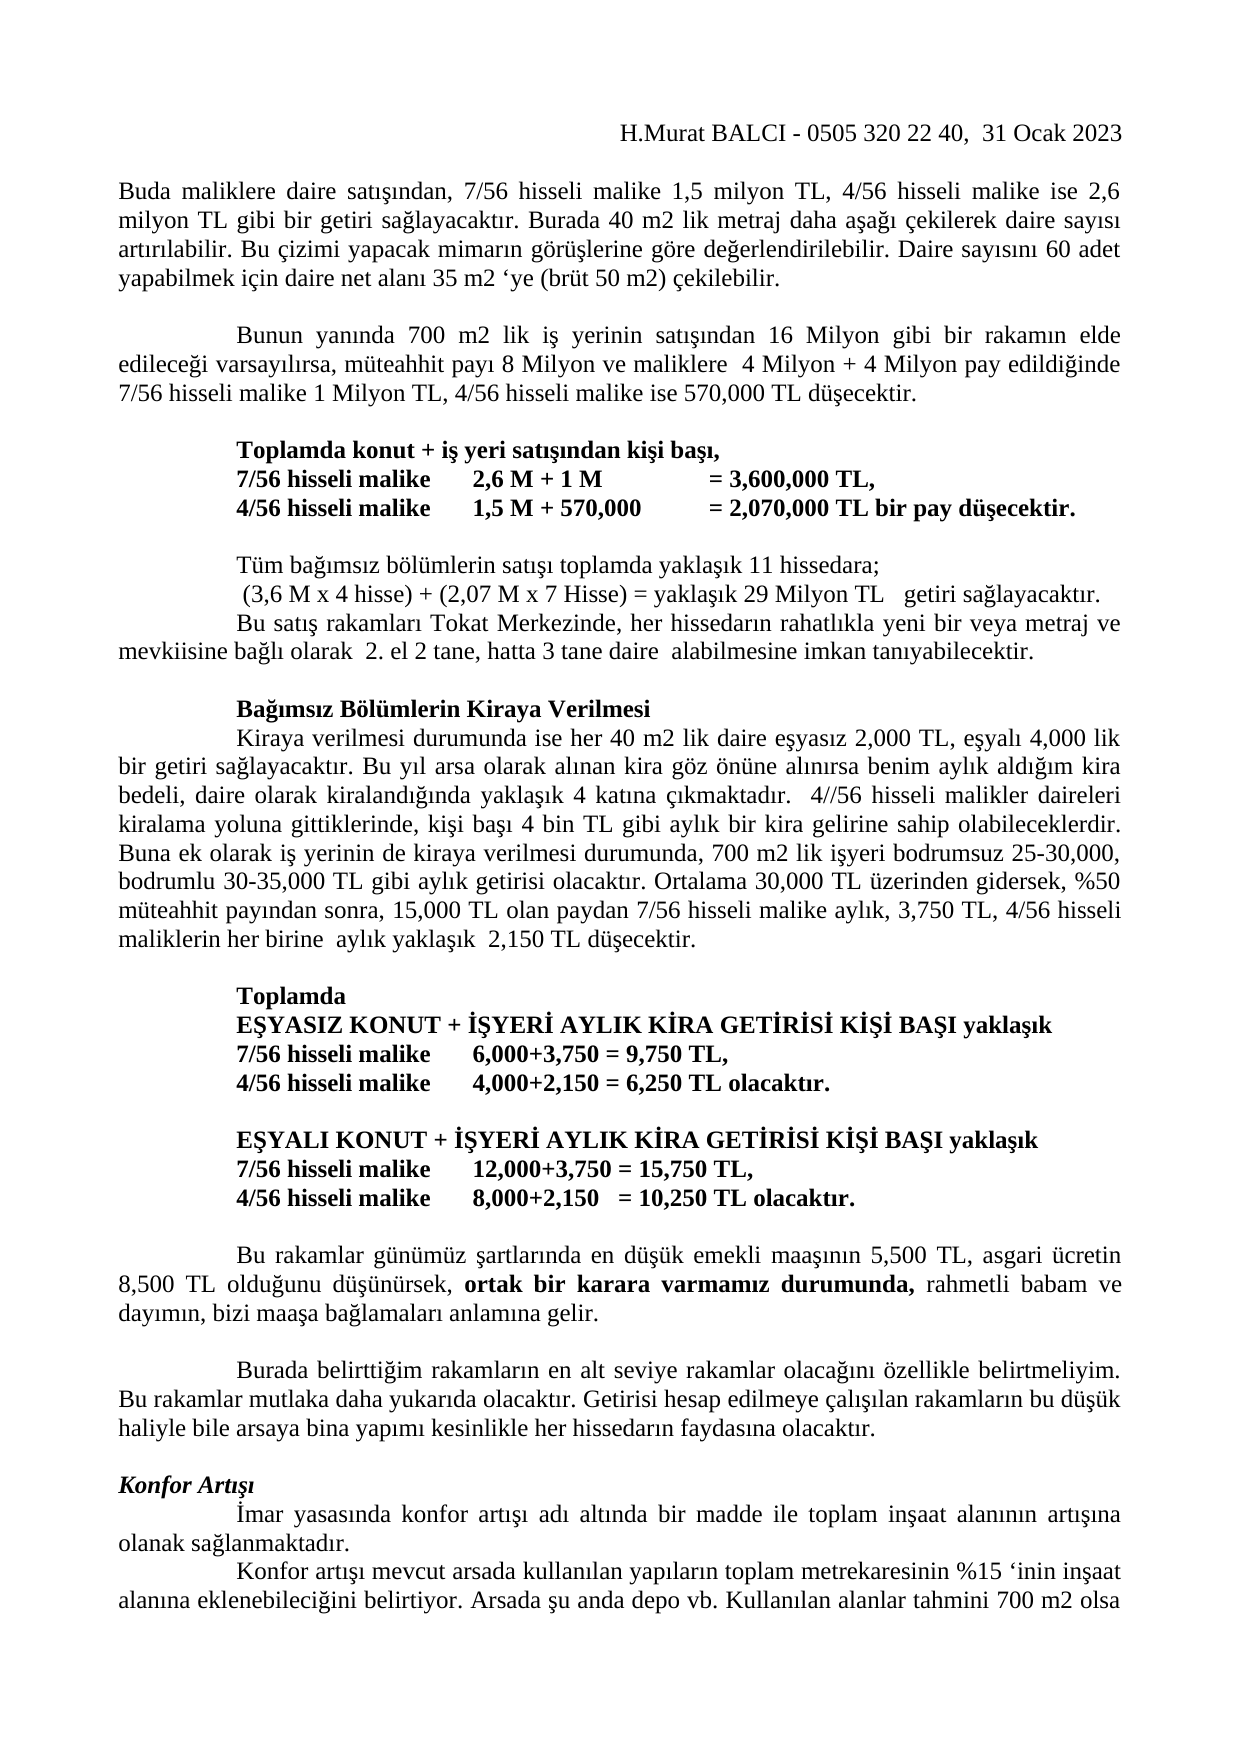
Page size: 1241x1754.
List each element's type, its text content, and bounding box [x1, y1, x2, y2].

text 4/56 hisseli malike 1,5 M + 570,000 = 2,070,000 TL bir pay düşecektir. [118, 493, 1122, 521]
text Burada belirttiğim rakamların en alt seviye rakamlar olacağını özellikle belirtmeliyim. Bu rakamlar mutlaka daha yukarıda olacaktır. Getirisi hesap edilmeye çalışılan rakamların bu düşük haliyle bile arsaya bina yapımı kesinlikle her hissedarın faydasına olacaktır. [118, 1355, 1122, 1441]
text 7/56 hisseli malike 12,000+3,750 = 15,750 TL, [118, 1154, 1122, 1183]
text (3,6 M x 4 hisse) + (2,07 M x 7 Hisse) = yaklaşık 29 Milyon TL getiri sağlayacaktır. [118, 579, 1122, 608]
text EŞYASIZ KONUT + İŞYERİ AYLIK KİRA GETİRİSİ KİŞİ BAŞI yaklaşık [118, 1010, 1122, 1039]
text 7/56 hisseli malike 2,6 M + 1 M = 3,600,000 TL, [118, 464, 1122, 493]
text 7/56 hisseli malike 6,000+3,750 = 9,750 TL, [118, 1039, 1122, 1068]
text Bu satış rakamları Tokat Merkezinde, her hissedarın rahatlıkla yeni bir veya metraj ve mevkiisine bağlı olarak 2. el 2 tane, hatta 3 tane daire alabilmesine imkan tanıyabilecektir. [118, 608, 1122, 665]
text Toplamda [118, 981, 1122, 1010]
text Tüm bağımsız bölümlerin satışı toplamda yaklaşık 11 hissedara; [118, 550, 1122, 579]
text Konfor Artışı [118, 1470, 1122, 1499]
text EŞYALI KONUT + İŞYERİ AYLIK KİRA GETİRİSİ KİŞİ BAŞI yaklaşık [118, 1125, 1122, 1154]
text Bağımsız Bölümlerin Kiraya Verilmesi [118, 694, 1122, 723]
text 4/56 hisseli malike 4,000+2,150 = 6,250 TL olacaktır. [118, 1068, 1122, 1096]
text Bu rakamlar günümüz şartlarında en düşük emekli maaşının 5,500 TL, asgari ücretin 8,500 TL olduğunu düşünürsek, ortak bir karara varmamız durumunda, rahmetli babam ve dayımın, bizi maaşa bağlamaları anlamına gelir. [118, 1240, 1122, 1326]
text İmar yasasında konfor artışı adı altında bir madde ile toplam inşaat alanının artışına olanak sağlanmaktadır. [118, 1499, 1122, 1556]
text Kiraya verilmesi durumunda ise her 40 m2 lik daire eşyasız 2,000 TL, eşyalı 4,000 lik bir getiri sağlayacaktır. Bu yıl arsa olarak alınan kira göz önüne alınırsa benim aylık aldığım kira bedeli, daire olarak kiralandığında yaklaşık 4 katına çıkmaktadır. 4//56 hisseli malikler daireleri kiralama yoluna gittiklerinde, kişi başı 4 bin TL gibi aylık bir kira gelirine sahip olabileceklerdir. Buna ek olarak iş yerinin de kiraya verilmesi durumunda, 700 m2 lik işyeri bodrumsuz 25-30,000, bodrumlu 30-35,000 TL gibi aylık getirisi olacaktır. Ortalama 30,000 TL üzerinden gidersek, %50 müteahhit payından sonra, 15,000 TL olan paydan 7/56 hisseli malike aylık, 3,750 TL, 4/56 hisseli maliklerin her birine aylık yaklaşık 2,150 TL düşecektir. [118, 723, 1122, 953]
text 4/56 hisseli malike 8,000+2,150 = 10,250 TL olacaktır. [118, 1183, 1122, 1211]
text Buda maliklere daire satışından, 7/56 hisseli malike 1,5 milyon TL, 4/56 hisseli malike ise 2,6 milyon TL gibi bir getiri sağlayacaktır. Burada 40 m2 lik metraj daha aşağı çekilerek daire sayısı artırılabilir. Bu çizimi yapacak mimarın görüşlerine göre değerlendirilebilir. Daire sayısını 60 adet yapabilmek için daire net alanı 35 m2 ‘ye (brüt 50 m2) çekilebilir. [118, 176, 1122, 291]
text Toplamda konut + iş yeri satışından kişi başı, [118, 435, 1122, 464]
text Konfor artışı mevcut arsada kullanılan yapıların toplam metrekaresinin %15 ‘inin inşaat alanına eklenebileciğini belirtiyor. Arsada şu anda depo vb. Kullanılan alanlar tahmini 700 m2 olsa [118, 1556, 1122, 1614]
text Bunun yanında 700 m2 lik iş yerinin satışından 16 Milyon gibi bir rakamın elde edileceği varsayılırsa, müteahhit payı 8 Milyon ve maliklere 4 Milyon + 4 Milyon pay edildiğinde 7/56 hisseli malike 1 Milyon TL, 4/56 hisseli malike ise 570,000 TL düşecektir. [118, 320, 1122, 406]
